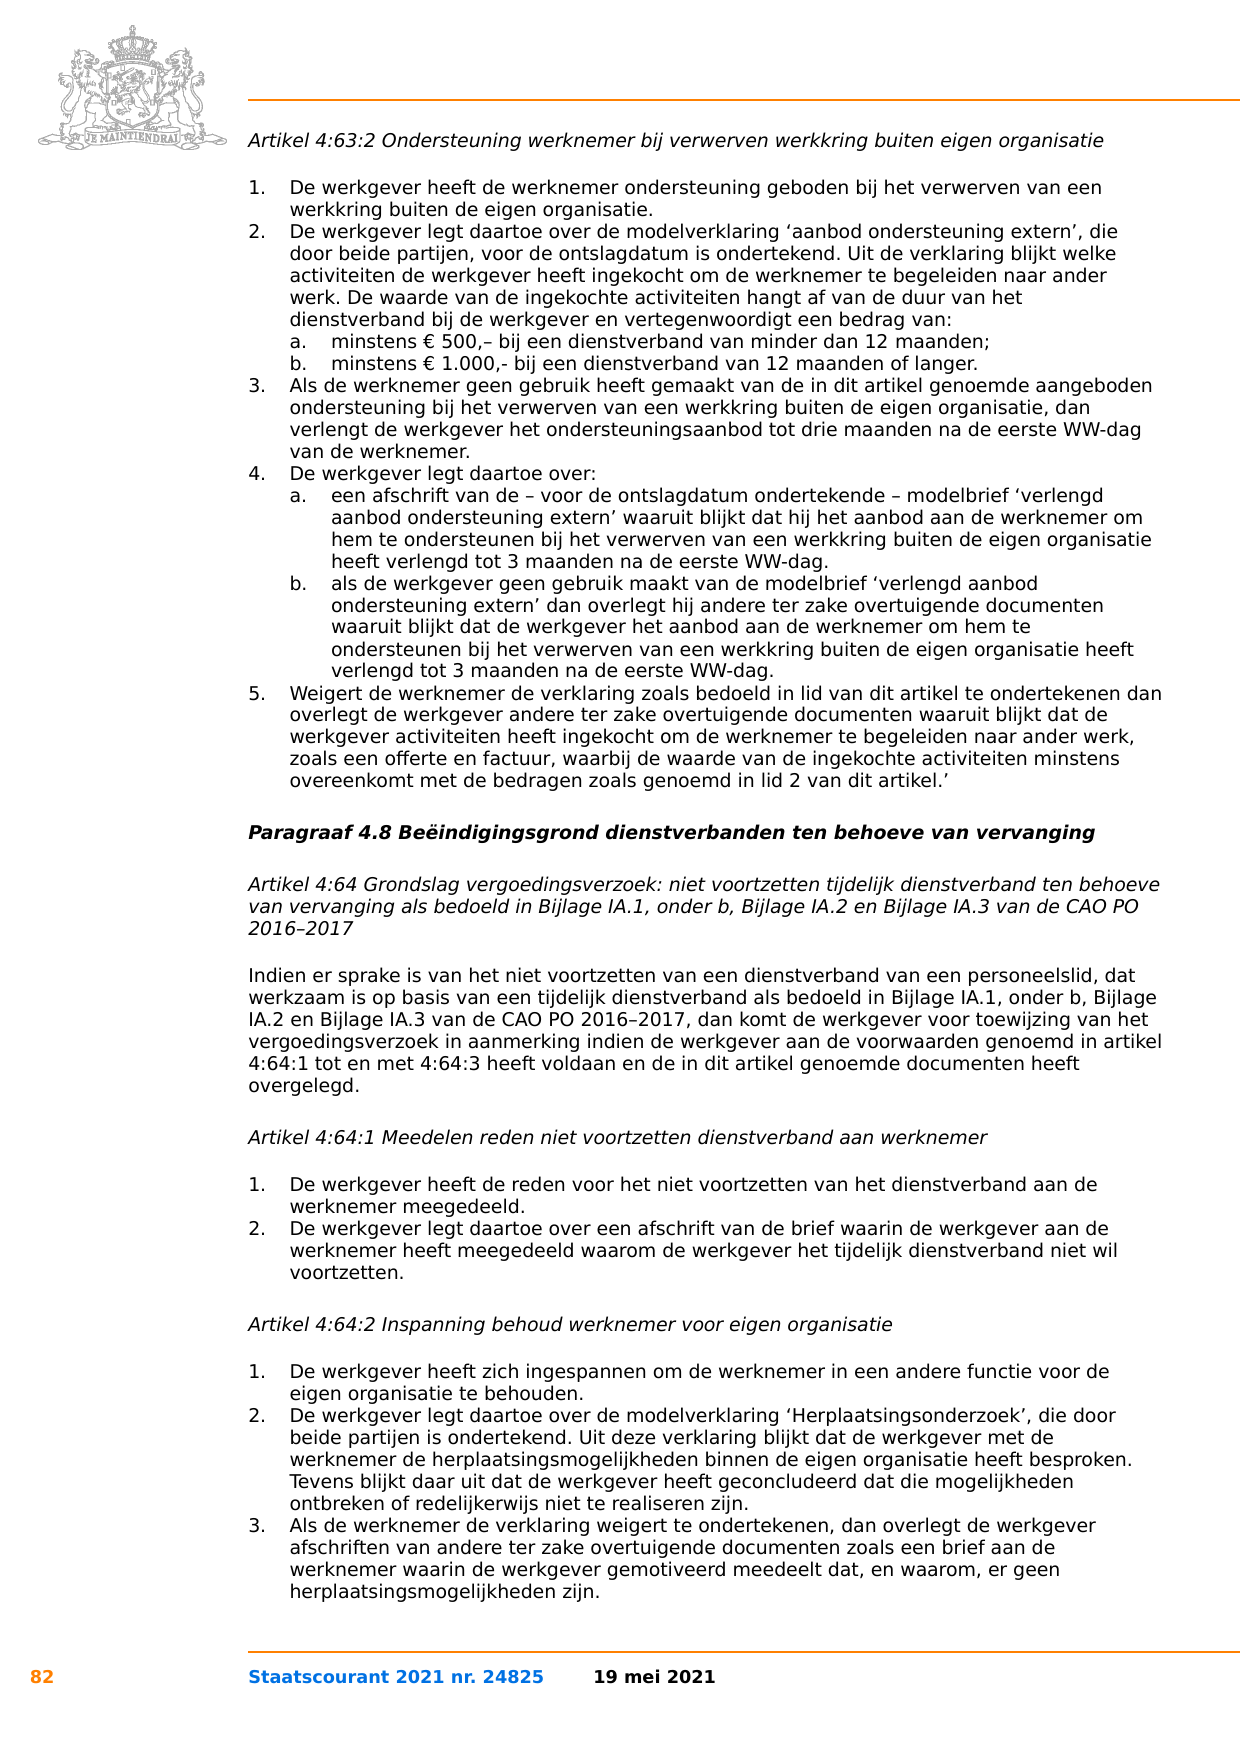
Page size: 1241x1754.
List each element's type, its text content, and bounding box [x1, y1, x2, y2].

subtitle Artikel 4:63:2 Ondersteuning werknemer bij verwerven werkkring buiten eigen organisatie [248, 130, 1163, 152]
text Indien er sprake is van het niet voortzetten van een dienstverband van een personeelslid, dat werkzaam is op basis van een tijdelijk dienstverband als bedoeld in Bijlage IA.1, onder b, Bijlage IA.2 en Bijlage IA.3 van de CAO PO 2016–2017, dan komt de werkgever voor toewijzing van het vergoedingsverzoek in aanmerking indien de werkgever aan de voorwaarden genoemd in artikel 4:64:1 tot en met 4:64:3 heeft voldaan en de in dit artikel genoemde documenten heeft overgelegd. [248, 965, 1163, 1097]
subtitle Artikel 4:64:1 Meedelen reden niet voortzetten dienstverband aan werknemer [248, 1127, 1163, 1149]
subtitle Artikel 4:64 Grondslag vergoedingsverzoek: niet voortzetten tijdelijk dienstverband ten behoeve van vervanging als bedoeld in Bijlage IA.1, onder b, Bijlage IA.2 en Bijlage IA.3 van de CAO PO 2016–2017 [248, 874, 1163, 940]
text a. een afschrift van de – voor de ontslagdatum ondertekende – modelbrief ‘verlengd aanbod ondersteuning extern’ waaruit blijkt dat hij het aanbod aan de werknemer om hem te ondersteunen bij het verwerven van een werkkring buiten de eigen organisatie heeft verlengd tot 3 maanden na de eerste WW-dag. [289, 484, 1163, 572]
text 3. Als de werknemer de verklaring weigert te ondertekenen, dan overlegt de werkgever afschriften van andere ter zake overtuigende documenten zoals een brief aan de werknemer waarin de werkgever gemotiveerd meedeelt dat, en waarom, er geen herplaatsingsmogelijkheden zijn. [248, 1515, 1163, 1603]
subtitle Paragraaf 4.8 Beëindigingsgrond dienstverbanden ten behoeve van vervanging [248, 822, 1163, 844]
text 3. Als de werknemer geen gebruik heeft gemaakt van de in dit artikel genoemde aangeboden ondersteuning bij het verwerven van een werkkring buiten de eigen organisatie, dan verlengt de werkgever het ondersteuningsaanbod tot drie maanden na de eerste WW-dag van de werknemer. [248, 375, 1163, 463]
text 1. De werkgever heeft de werknemer ondersteuning geboden bij het verwerven van een werkkring buiten de eigen organisatie. [248, 177, 1163, 221]
text 1. De werkgever heeft zich ingespannen om de werknemer in een andere functie voor de eigen organisatie te behouden. [248, 1361, 1163, 1405]
text 2. De werkgever legt daartoe over de modelverklaring ‘Herplaatsingsonderzoek’, die door beide partijen is ondertekend. Uit deze verklaring blijkt dat de werkgever met de werknemer de herplaatsingsmogelijkheden binnen de eigen organisatie heeft besproken. Tevens blijkt daar uit dat de werkgever heeft geconcludeerd dat die mogelijkheden ontbreken of redelijkerwijs niet te realiseren zijn. [248, 1405, 1163, 1515]
text b. als de werkgever geen gebruik maakt van de modelbrief ‘verlengd aanbod ondersteuning extern’ dan overlegt hij andere ter zake overtuigende documenten waaruit blijkt dat de werkgever het aanbod aan de werknemer om hem te ondersteunen bij het verwerven van een werkkring buiten de eigen organisatie heeft verlengd tot 3 maanden na de eerste WW-dag. [289, 572, 1163, 682]
text 2. De werkgever legt daartoe over een afschrift van de brief waarin de werkgever aan de werknemer heeft meegedeeld waarom de werkgever het tijdelijk dienstverband niet wil voortzetten. [248, 1218, 1163, 1284]
picture [38, 25, 227, 150]
text b. minstens € 1.000,- bij een dienstverband van 12 maanden of langer. [289, 353, 1163, 375]
text 4. De werkgever legt daartoe over: [248, 463, 1163, 484]
text 1. De werkgever heeft de reden voor het niet voortzetten van het dienstverband aan de werknemer meegedeeld. [248, 1174, 1163, 1218]
subtitle Artikel 4:64:2 Inspanning behoud werknemer voor eigen organisatie [248, 1314, 1163, 1336]
text a. minstens € 500,– bij een dienstverband van minder dan 12 maanden; [289, 331, 1163, 353]
text 5. Weigert de werknemer de verklaring zoals bedoeld in lid van dit artikel te ondertekenen dan overlegt de werkgever andere ter zake overtuigende documenten waaruit blijkt dat de werkgever activiteiten heeft ingekocht om de werknemer te begeleiden naar ander werk, zoals een offerte en factuur, waarbij de waarde van de ingekochte activiteiten minstens overeenkomt met de bedragen zoals genoemd in lid 2 van dit artikel.’ [248, 682, 1163, 792]
text 2. De werkgever legt daartoe over de modelverklaring ‘aanbod ondersteuning extern’, die door beide partijen, voor de ontslagdatum is ondertekend. Uit de verklaring blijkt welke activiteiten de werkgever heeft ingekocht om de werknemer te begeleiden naar ander werk. De waarde van de ingekochte activiteiten hangt af van de duur van het dienstverband bij de werkgever en vertegenwoordigt een bedrag van: [248, 221, 1163, 331]
